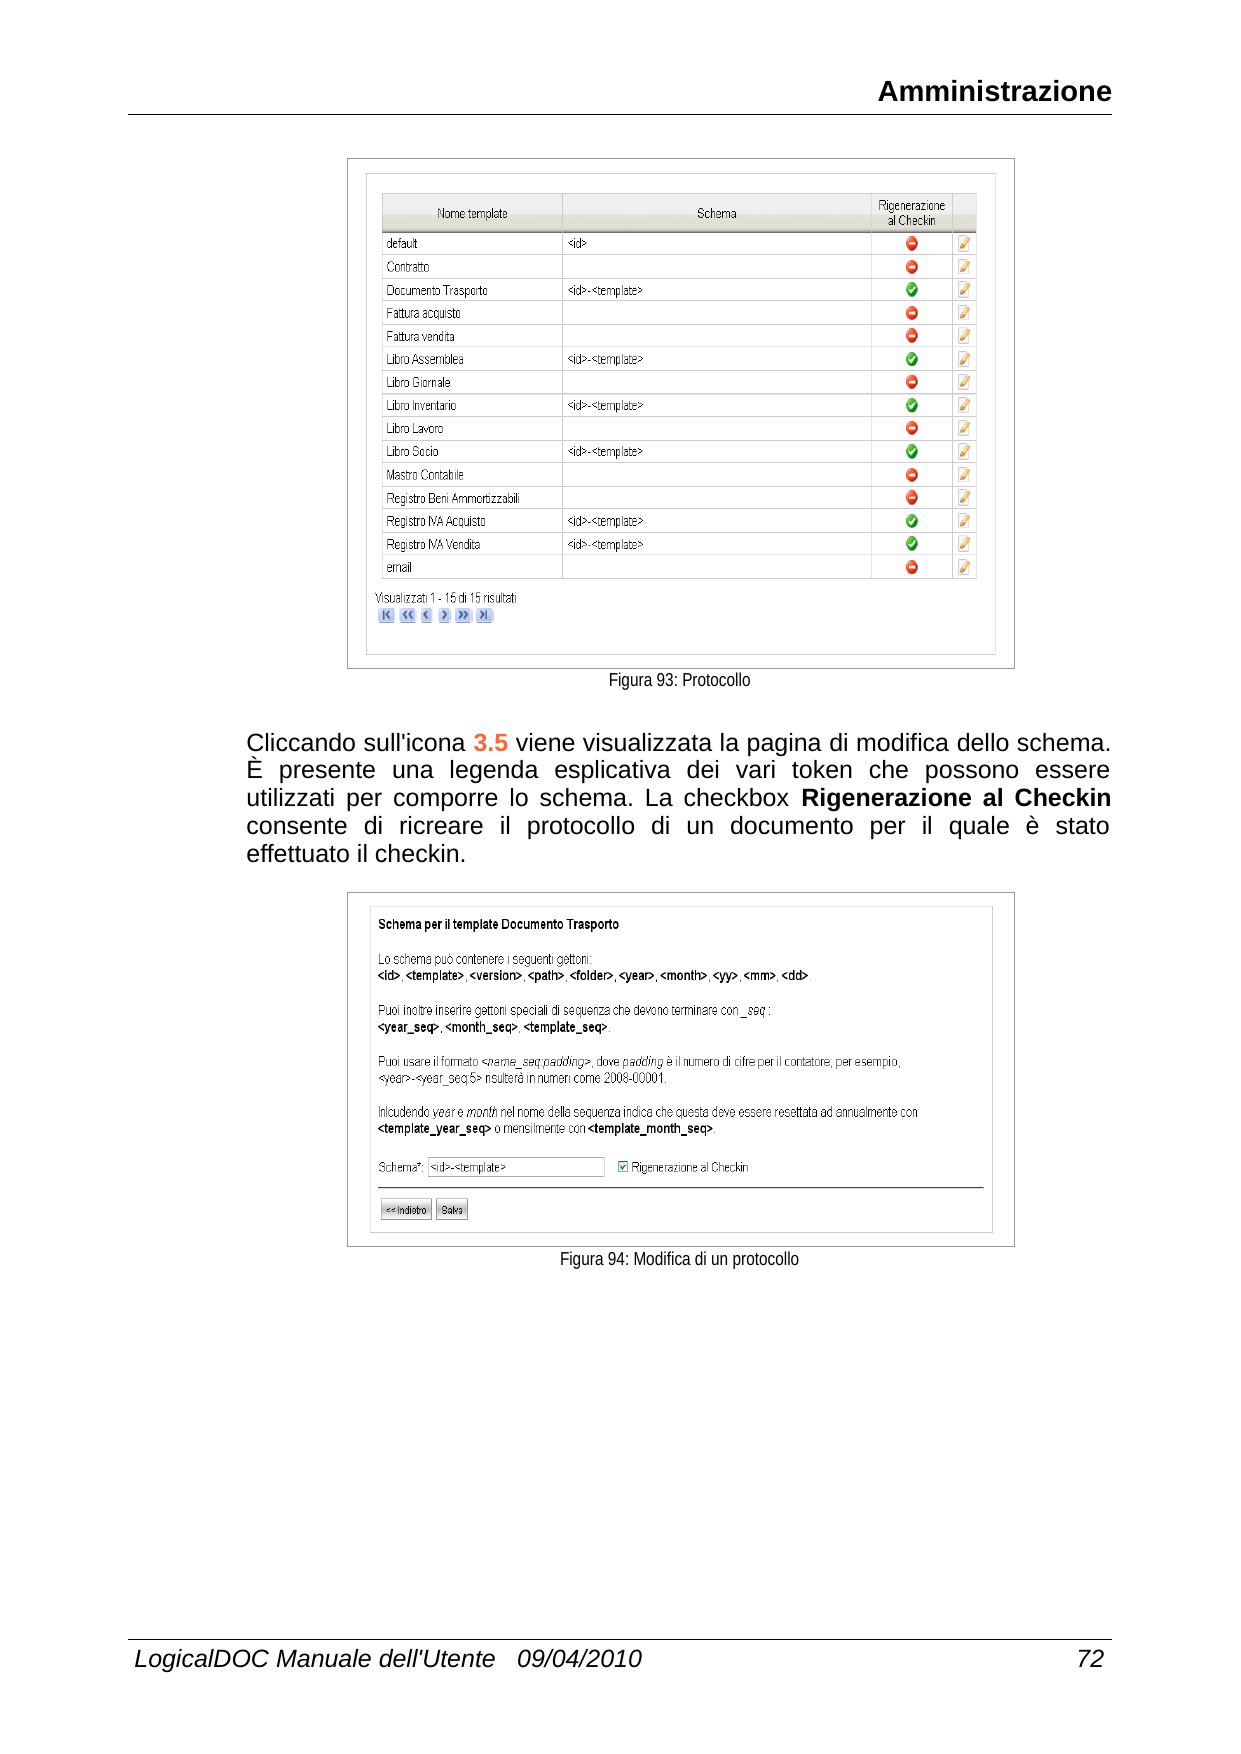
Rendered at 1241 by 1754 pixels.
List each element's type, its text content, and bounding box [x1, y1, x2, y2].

picture [363, 167, 998, 659]
text Cliccando sull'icona 3.5 viene visualizzata la pagina di modifica dello schema. È presente una legenda esplicativa dei vari token che possono essere utilizzati per comporre lo schema. La checkbox Rigenerazione al Checkin consente di ricreare il protocollo di un documento per il quale è stato effettuato il checkin. [246, 728, 1112, 868]
text Figura 94: Modifica di un protocollo [347, 1247, 1012, 1269]
text Figura 93: Protocollo [347, 669, 1012, 691]
picture [363, 900, 998, 1238]
